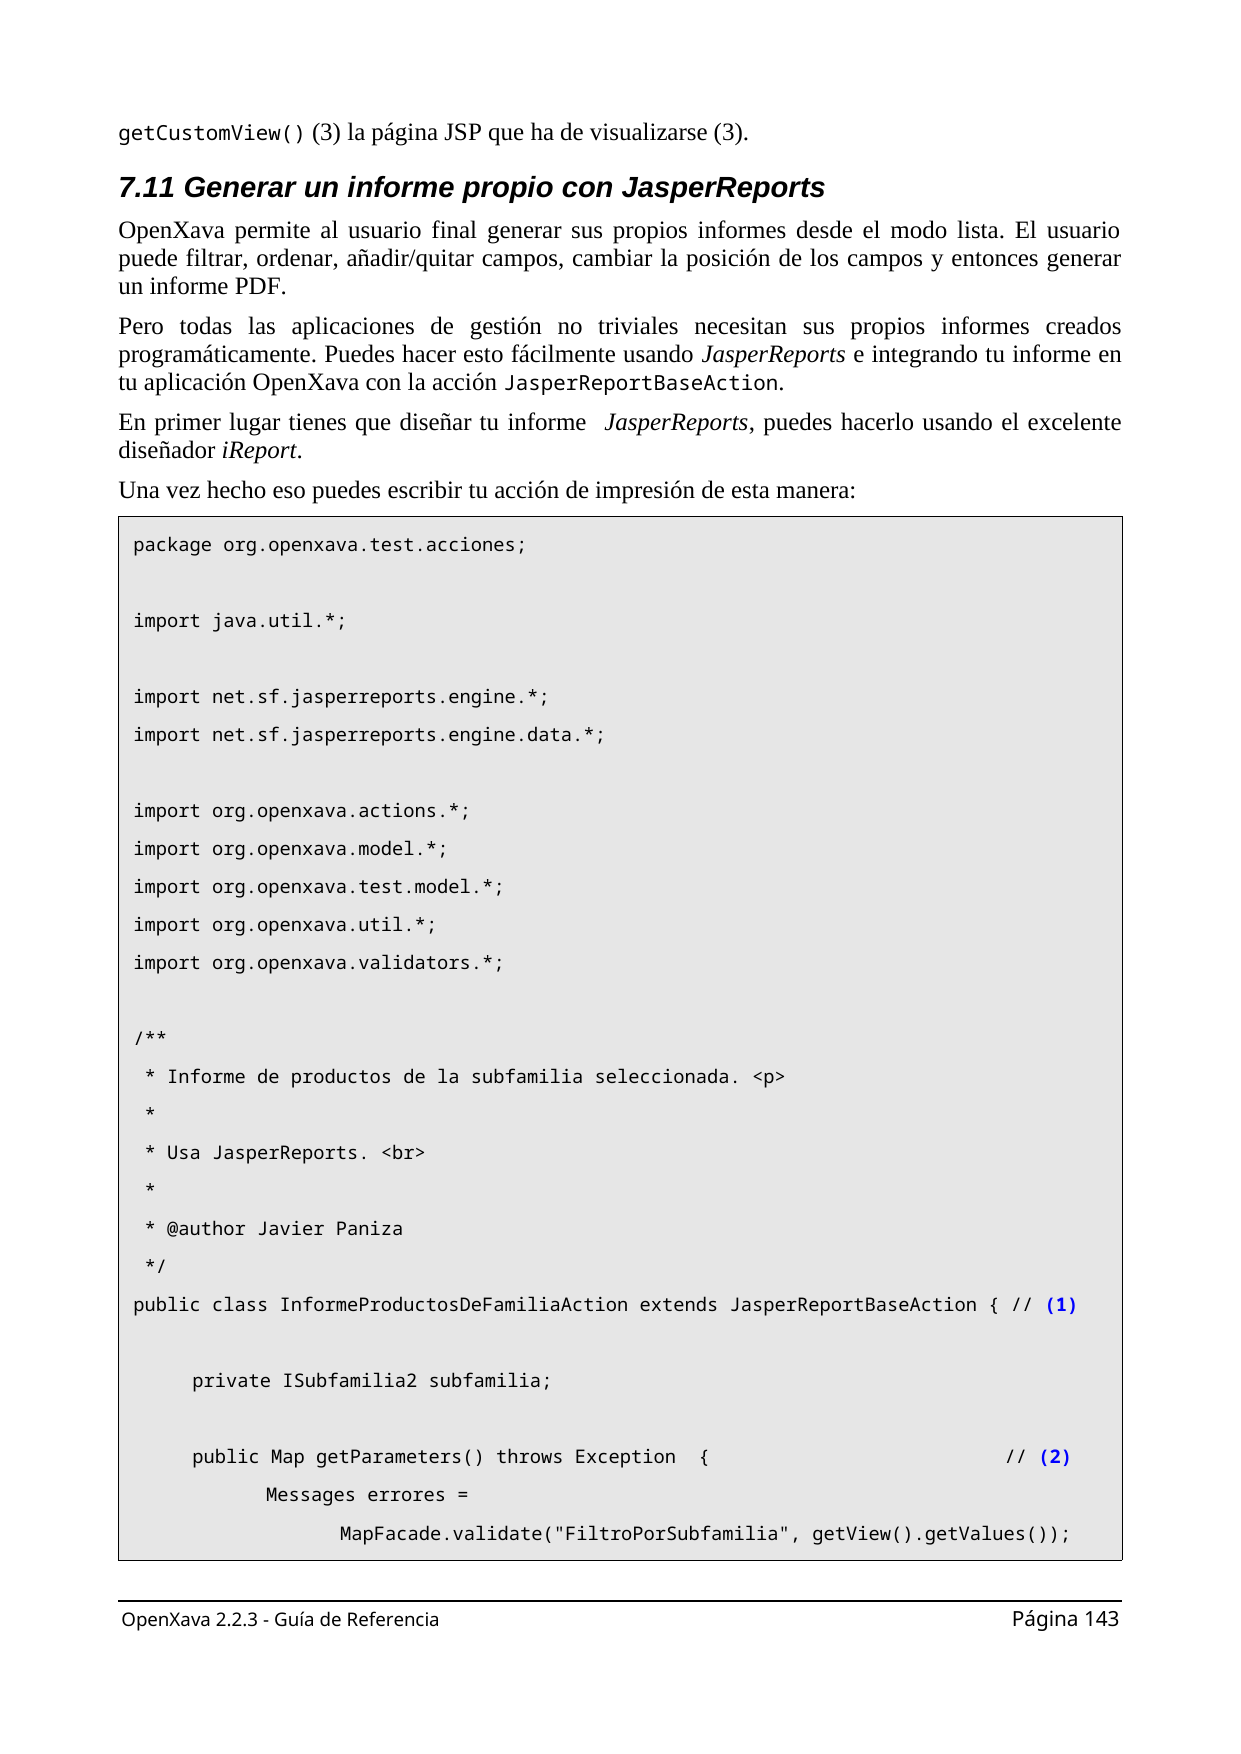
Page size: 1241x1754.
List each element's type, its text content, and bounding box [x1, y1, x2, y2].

text public Map getParameters() throws Exception { // (2) [119, 1429, 1122, 1467]
text Messages errores = [119, 1467, 1122, 1505]
text MapFacade.validate("FiltroPorSubfamilia", getView().getValues()); [119, 1505, 1122, 1560]
text getCustomView() (3) la página JSP que ha de visualizarse (3). [118, 118, 1122, 146]
text private ISubfamilia2 subfamilia; [119, 1353, 1122, 1391]
text package org.openxava.test.acciones; [119, 517, 1122, 554]
text * Informe de productos de la subfamilia seleccionada. <p> [119, 1049, 1122, 1087]
text import net.sf.jasperreports.engine.*; [119, 668, 1122, 707]
text * [119, 1163, 1122, 1201]
text Pero todas las aplicaciones de gestión no triviales necesitan sus propios informes creados programáticamente. Puedes hacer esto fácilmente usando JasperReports e integrando tu informe en tu aplicación OpenXava con la acción JasperReportBaseAction. [118, 312, 1122, 396]
text import org.openxava.util.*; [119, 897, 1122, 935]
text OpenXava permite al usuario final generar sus propios informes desde el modo lista. El usuario puede filtrar, ordenar, añadir/quitar campos, cambiar la posición de los campos y entonces generar un informe PDF. [118, 217, 1122, 300]
text * Usa JasperReports. <br> [119, 1125, 1122, 1163]
text import org.openxava.model.*; [119, 821, 1122, 859]
text /** [119, 1011, 1122, 1049]
text Una vez hecho eso puedes escribir tu acción de impresión de esta manera: [118, 476, 1122, 504]
text import org.openxava.validators.*; [119, 935, 1122, 973]
text * [119, 1087, 1122, 1125]
text * @author Javier Paniza [119, 1201, 1122, 1239]
text import net.sf.jasperreports.engine.data.*; [119, 707, 1122, 744]
text En primer lugar tienes que diseñar tu informe JasperReports, puedes hacerlo usando el excelente diseñador iReport. [118, 408, 1122, 464]
text import org.openxava.test.model.*; [119, 859, 1122, 897]
text public class InformeProductosDeFamiliaAction extends JasperReportBaseAction { // (1) [119, 1277, 1122, 1315]
text */ [119, 1239, 1122, 1277]
text import java.util.*; [119, 592, 1122, 631]
text import org.openxava.actions.*; [119, 783, 1122, 821]
subtitle Generar un informe propio con JasperReports [118, 171, 1122, 204]
